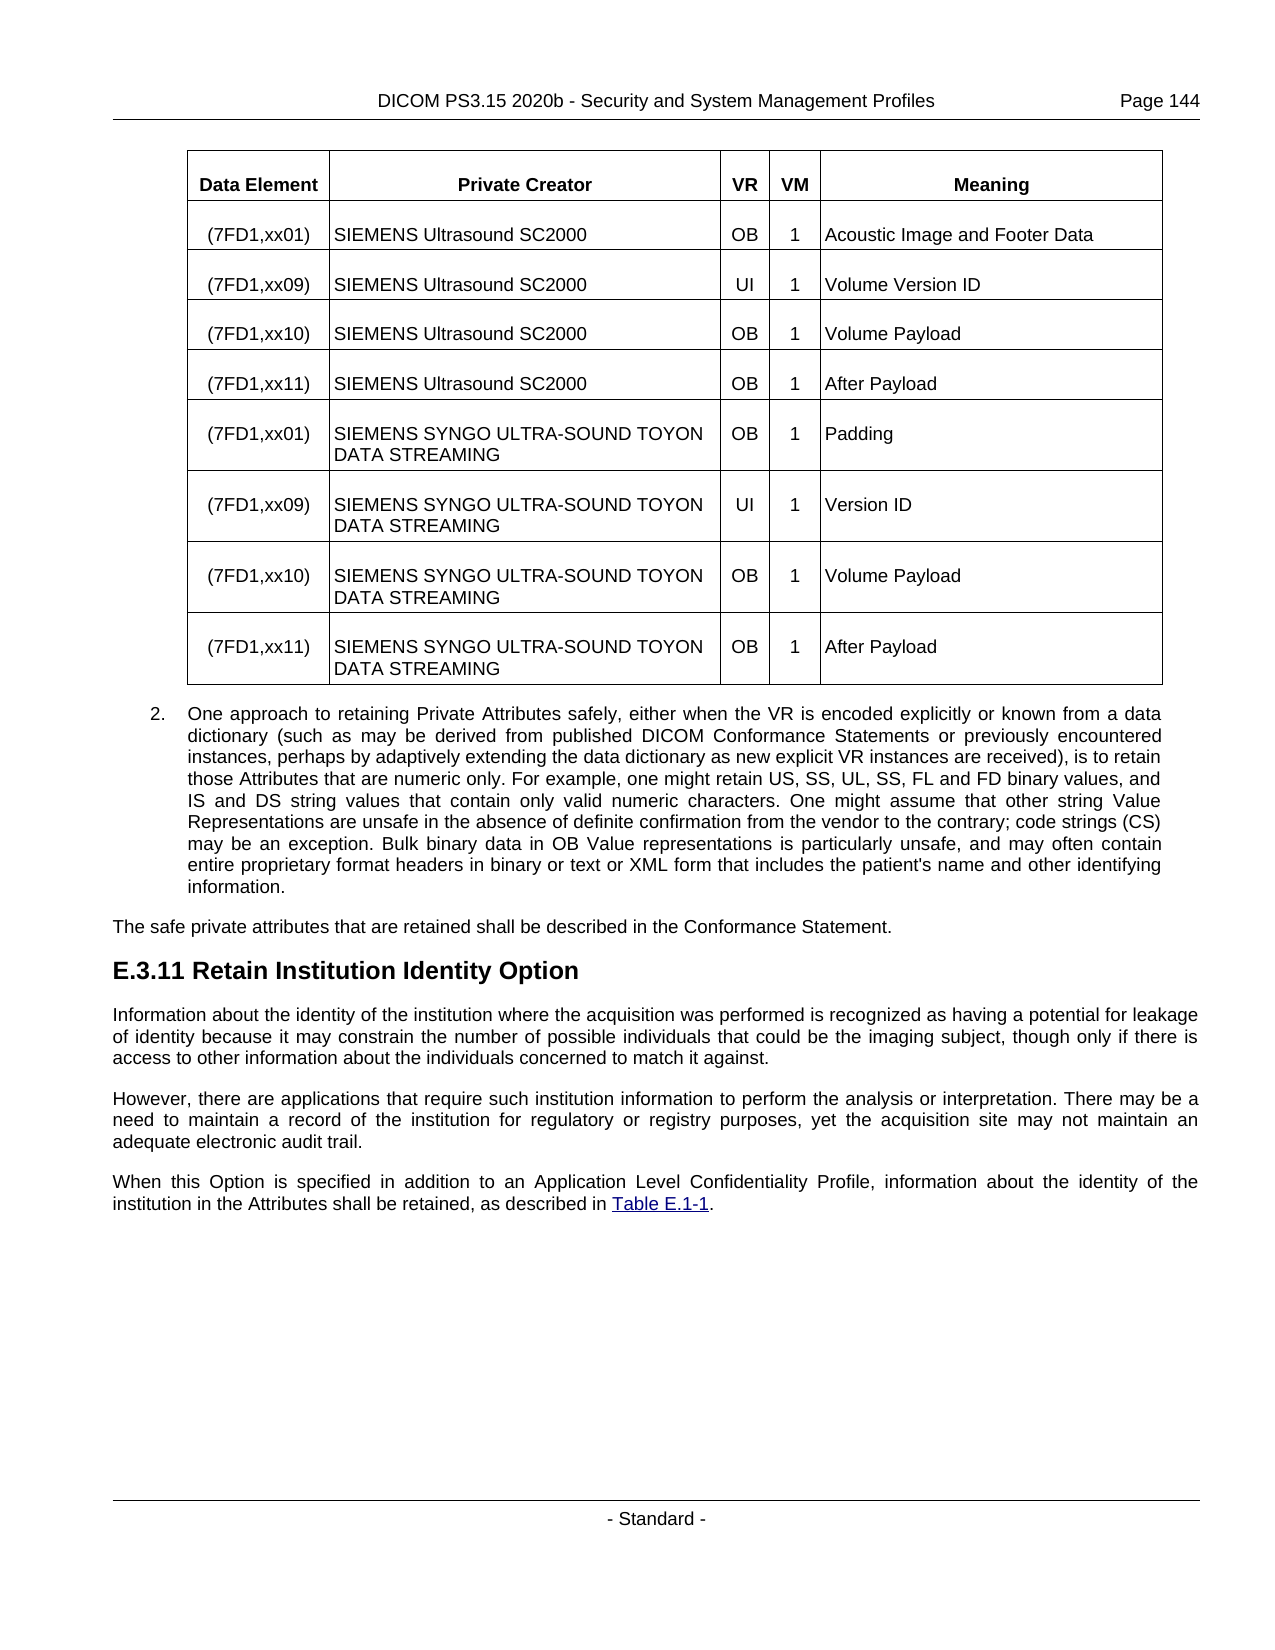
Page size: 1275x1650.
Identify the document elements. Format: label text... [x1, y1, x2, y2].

table_cell 1 [770, 613, 820, 683]
table_cell 1 [770, 201, 820, 249]
table_header Private Creator [330, 151, 720, 200]
table_cell (7FD1,xx01) [188, 201, 329, 249]
table_cell OB [721, 542, 769, 612]
table_cell (7FD1,xx10) [188, 300, 329, 349]
table_cell OB [721, 400, 769, 470]
table_cell 1 [770, 300, 820, 349]
table_cell SIEMENS SYNGO ULTRA-SOUND TOYON DATA STREAMING [330, 613, 720, 683]
text However, there are applications that require such institution information to perform the analysis or interpretation. There may be a need to maintain a record of the institution for regulatory or registry purposes, yet the acquisition site may not maintain an adequate electronic audit trail. [112, 1087, 1200, 1152]
text E.3.11 Retain Institution Identity Option [112, 956, 1200, 985]
table_cell (7FD1,xx10) [188, 542, 329, 612]
table_cell SIEMENS Ultrasound SC2000 [330, 201, 720, 249]
text When this Option is specified in addition to an Application Level Confidentiality Profile, information about the identity of the institution in the Attributes shall be retained, as described in Table E.1-1. [112, 1171, 1200, 1214]
table_cell Padding [821, 400, 1162, 470]
table_cell OB [721, 613, 769, 683]
table_header Meaning [821, 151, 1162, 200]
text 2. One approach to retaining Private Attributes safely, either when the VR is encoded explicitly or known from a data dictionary (such as may be derived from published DICOM Conformance Statements or previously encountered instances, perhaps by adaptively extending the data dictionary as new explicit VR instances are received), is to retain those Attributes that are numeric only. For example, one might retain US, SS, UL, SS, FL and FD binary values, and IS and DS string values that contain only valid numeric characters. One might assume that other string Value Representations are unsafe in the absence of definite confirmation from the vendor to the contrary; code strings (CS) may be an exception. Bulk binary data in OB Value representations is particularly unsafe, and may often contain entire proprietary format headers in binary or text or XML form that includes the patient's name and other identifying information. [150, 703, 1162, 897]
table_cell (7FD1,xx01) [188, 400, 329, 470]
table_cell After Payload [821, 613, 1162, 683]
table_cell 1 [770, 350, 820, 398]
table_header VR [721, 151, 769, 200]
table_cell Volume Payload [821, 300, 1162, 349]
text The safe private attributes that are retained shall be described in the Conformance Statement. [112, 916, 1200, 938]
table_cell SIEMENS SYNGO ULTRA-SOUND TOYON DATA STREAMING [330, 542, 720, 612]
text Information about the identity of the institution where the acquisition was performed is recognized as having a potential for leakage of identity because it may constrain the number of possible individuals that could be the imaging subject, though only if there is access to other information about the individuals concerned to match it against. [112, 1004, 1200, 1068]
table_cell SIEMENS SYNGO ULTRA-SOUND TOYON DATA STREAMING [330, 471, 720, 541]
table_cell (7FD1,xx09) [188, 250, 329, 299]
table_cell 1 [770, 471, 820, 541]
table_cell (7FD1,xx09) [188, 471, 329, 541]
table_cell UI [721, 250, 769, 299]
table_cell Volume Version ID [821, 250, 1162, 299]
table_cell 1 [770, 542, 820, 612]
table_cell (7FD1,xx11) [188, 350, 329, 398]
table_cell OB [721, 350, 769, 398]
table_cell 1 [770, 250, 820, 299]
table_header VM [770, 151, 820, 200]
table_cell After Payload [821, 350, 1162, 398]
table_cell OB [721, 201, 769, 249]
table_cell SIEMENS Ultrasound SC2000 [330, 350, 720, 398]
table_cell OB [721, 300, 769, 349]
table_cell UI [721, 471, 769, 541]
table_cell SIEMENS SYNGO ULTRA-SOUND TOYON DATA STREAMING [330, 400, 720, 470]
table_header Data Element [188, 151, 329, 200]
table_cell Version ID [821, 471, 1162, 541]
table_cell Volume Payload [821, 542, 1162, 612]
table_cell Acoustic Image and Footer Data [821, 201, 1162, 249]
table_cell SIEMENS Ultrasound SC2000 [330, 250, 720, 299]
table_cell (7FD1,xx11) [188, 613, 329, 683]
table_cell SIEMENS Ultrasound SC2000 [330, 300, 720, 349]
table_cell 1 [770, 400, 820, 470]
